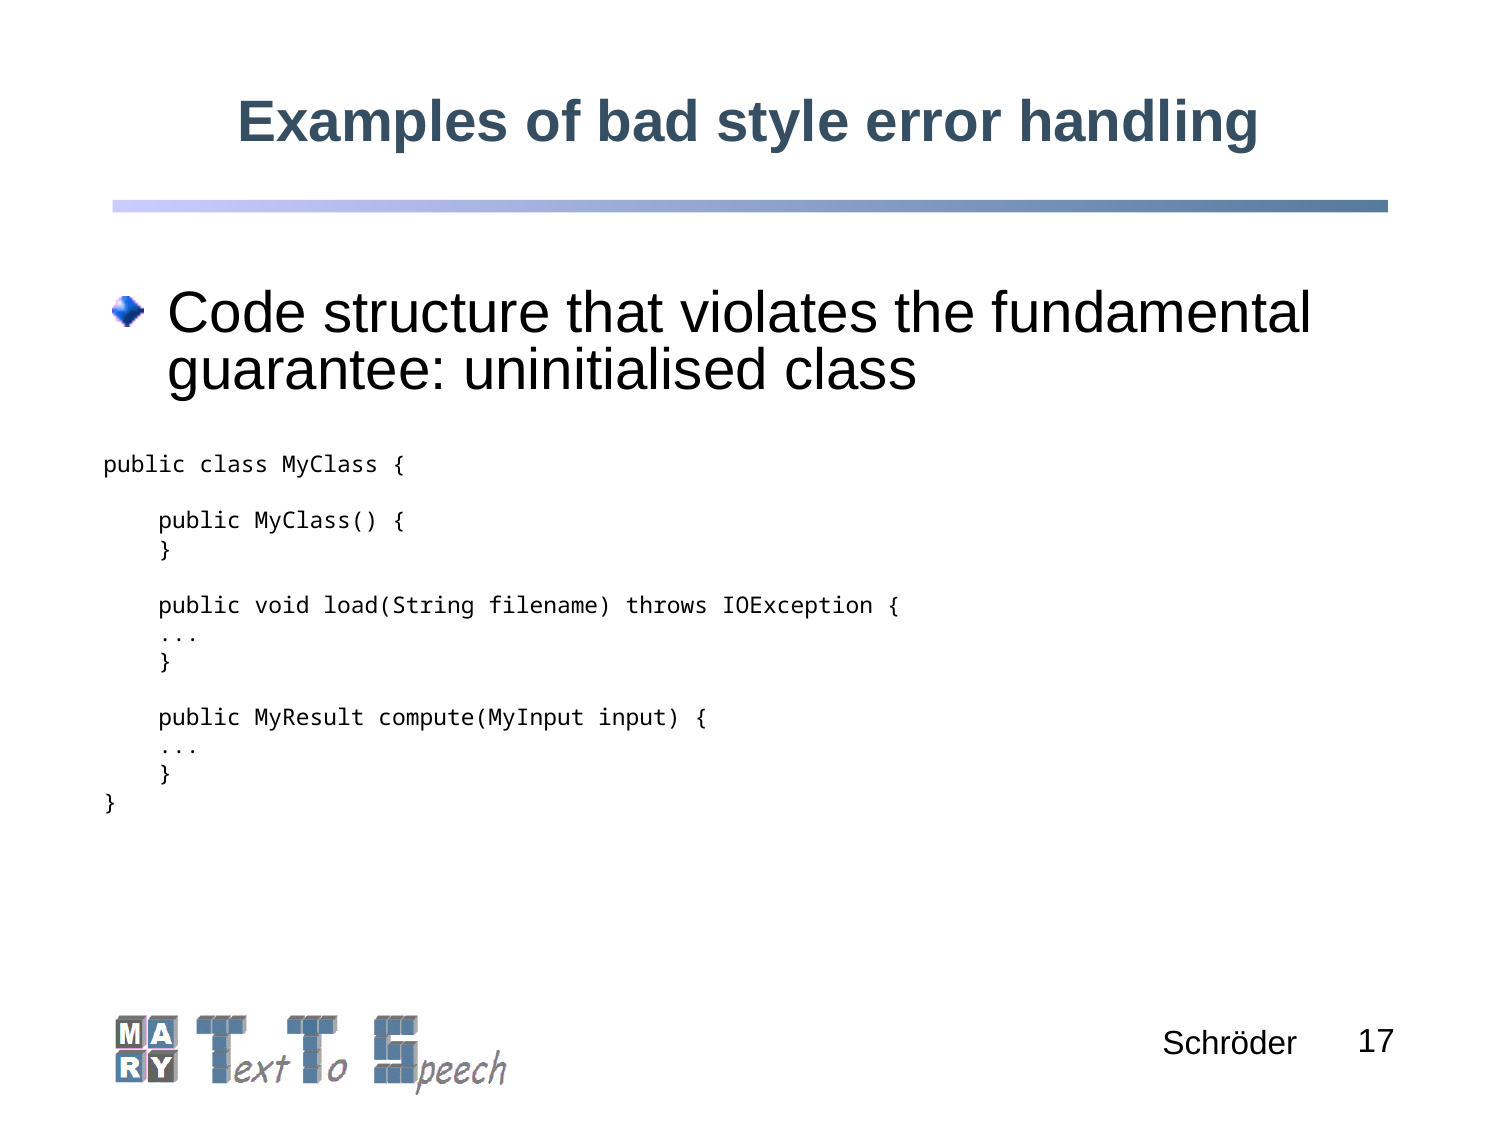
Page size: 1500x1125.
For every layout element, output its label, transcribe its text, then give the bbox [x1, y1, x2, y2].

title Examples of bad style error handling [112, 57, 1387, 193]
list Code structure that violates the fundamental guarantee: uninitialised class [112, 287, 1387, 997]
text_box public class MyClass { public MyClass() { } public void load(String filename) throws IOException { ... } public MyResult compute(MyInput input) { ... } } [88, 442, 1329, 945]
picture [112, 1012, 507, 1096]
